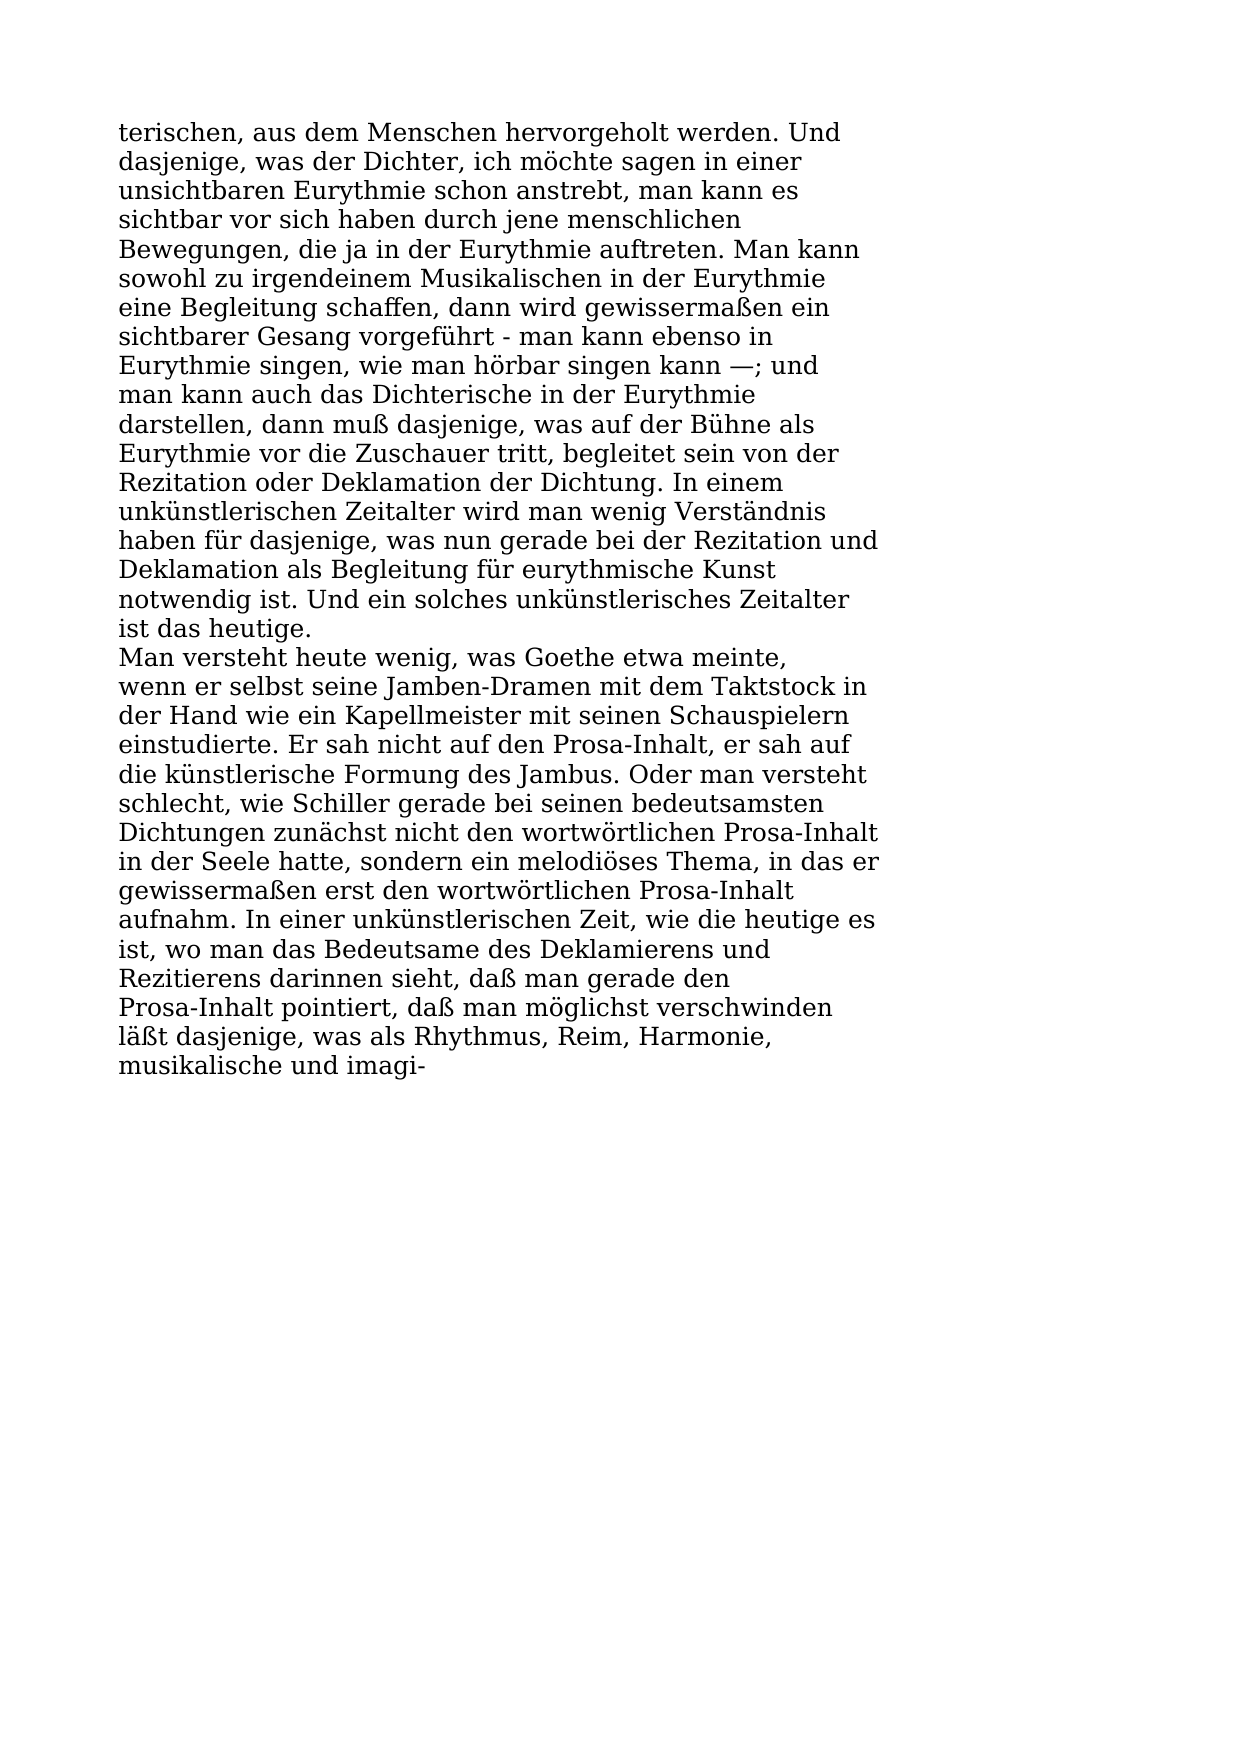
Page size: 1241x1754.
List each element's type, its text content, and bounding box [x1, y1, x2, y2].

text gewissermaßen erst den wortwörtlichen Prosa-Inhalt [118, 876, 1122, 906]
text musikalische und imagi- [118, 1051, 1122, 1081]
text terischen, aus dem Menschen hervorgeholt werden. Und [118, 118, 1122, 147]
text der Hand wie ein Kapellmeister mit seinen Schauspielern [118, 701, 1122, 731]
text sichtbarer Gesang vorgeführt - man kann ebenso in [118, 322, 1122, 351]
text Bewegungen, die ja in der Eurythmie auftreten. Man kann [118, 235, 1122, 264]
text sowohl zu irgendeinem Musikalischen in der Eurythmie [118, 264, 1122, 293]
text schlecht, wie Schiller gerade bei seinen bedeutsamsten [118, 789, 1122, 818]
text läßt dasjenige, was als Rhythmus, Reim, Harmonie, [118, 1022, 1122, 1051]
text Dichtungen zunächst nicht den wortwörtlichen Prosa-Inhalt [118, 818, 1122, 847]
text aufnahm. In einer unkünstlerischen Zeit, wie die heutige es [118, 906, 1122, 935]
text ist das heutige. [118, 614, 1122, 643]
text wenn er selbst seine Jamben-Dramen mit dem Taktstock in [118, 672, 1122, 701]
text notwendig ist. Und ein solches unkünstlerisches Zeitalter [118, 585, 1122, 614]
text haben für dasjenige, was nun gerade bei der Rezitation und [118, 526, 1122, 556]
text unkünstlerischen Zeitalter wird man wenig Verständnis [118, 497, 1122, 526]
text Rezitierens darinnen sieht, daß man gerade den [118, 964, 1122, 993]
text unsichtbaren Eurythmie schon anstrebt, man kann es [118, 176, 1122, 206]
text Eurythmie singen, wie man hörbar singen kann —; und [118, 351, 1122, 381]
text sichtbar vor sich haben durch jene menschlichen [118, 206, 1122, 235]
text Deklamation als Begleitung für eurythmische Kunst [118, 556, 1122, 585]
text Eurythmie vor die Zuschauer tritt, begleitet sein von der [118, 439, 1122, 468]
text Rezitation oder Deklamation der Dichtung. In einem [118, 468, 1122, 497]
text ist, wo man das Bedeutsame des Deklamierens und [118, 935, 1122, 964]
text dasjenige, was der Dichter, ich möchte sagen in einer [118, 147, 1122, 176]
text Man versteht heute wenig, was Goethe etwa meinte, [118, 643, 1122, 672]
text Prosa-Inhalt pointiert, daß man möglichst verschwinden [118, 993, 1122, 1022]
text darstellen, dann muß dasjenige, was auf der Bühne als [118, 410, 1122, 439]
text in der Seele hatte, sondern ein melodiöses Thema, in das er [118, 847, 1122, 876]
text einstudierte. Er sah nicht auf den Prosa-Inhalt, er sah auf [118, 731, 1122, 760]
text man kann auch das Dichterische in der Eurythmie [118, 381, 1122, 410]
text die künstlerische Formung des Jambus. Oder man versteht [118, 760, 1122, 789]
text eine Begleitung schaffen, dann wird gewissermaßen ein [118, 293, 1122, 322]
